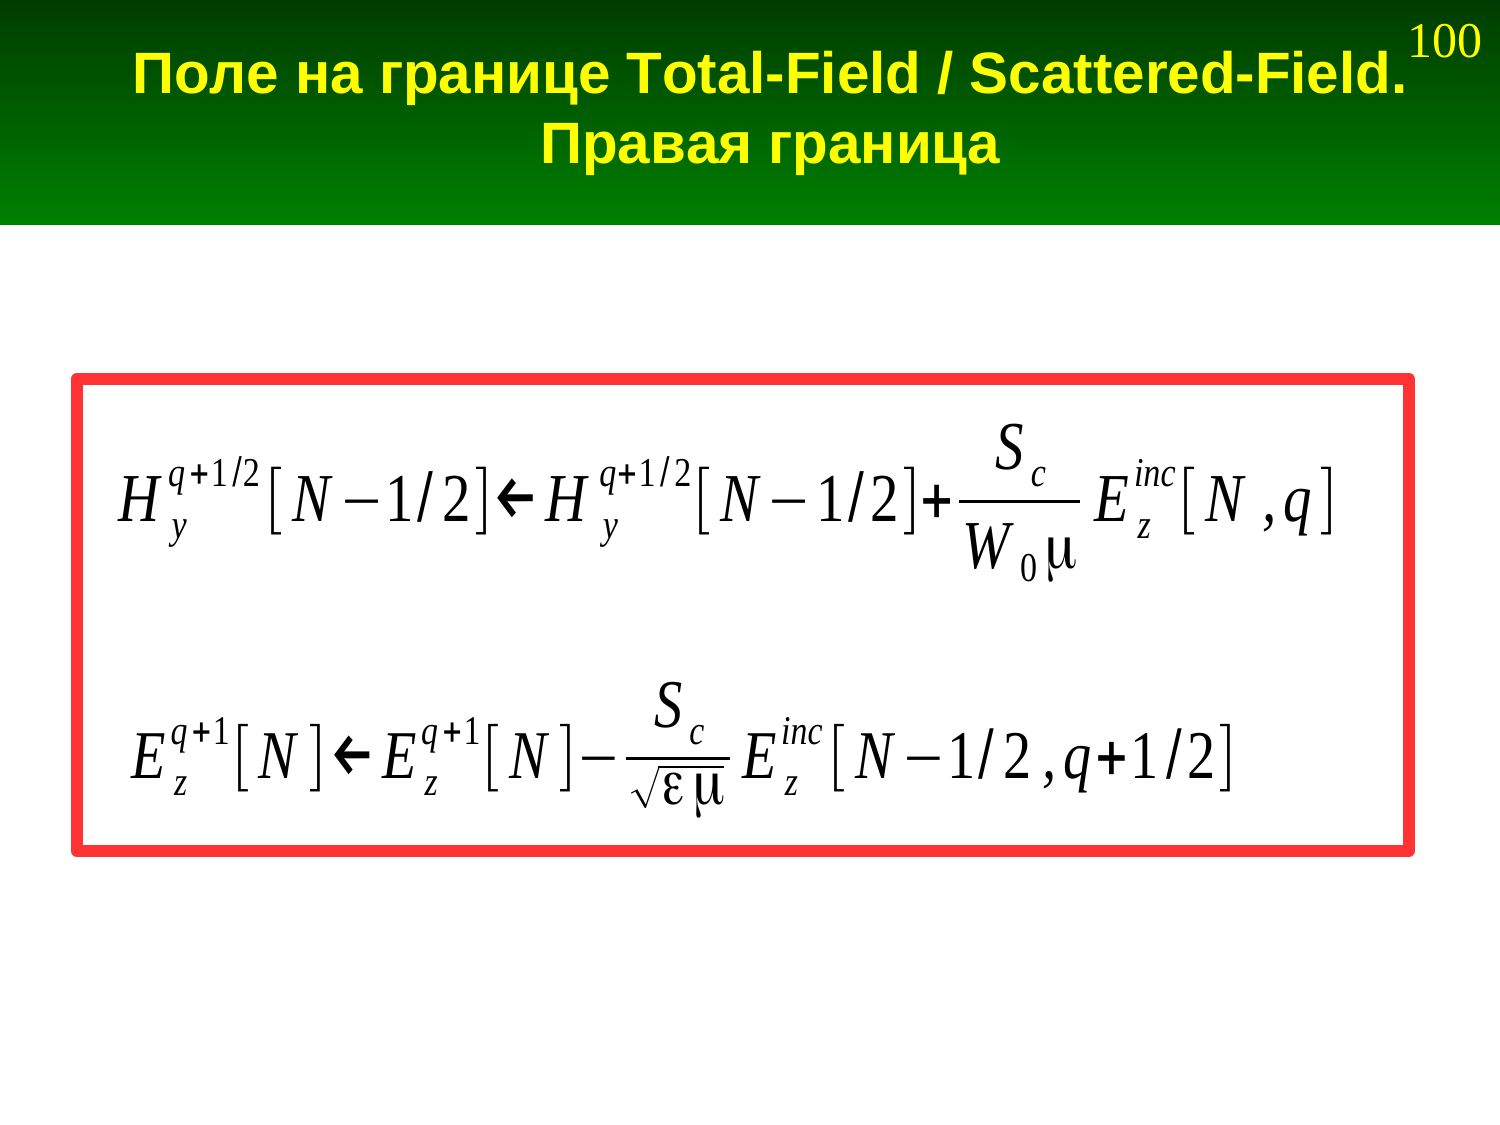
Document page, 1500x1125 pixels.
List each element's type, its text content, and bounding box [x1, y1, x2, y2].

title Поле на границе Total-Field / Scattered-Field. Правая граница [100, 7, 1441, 204]
chart [100, 409, 1349, 592]
chart [114, 667, 1249, 821]
